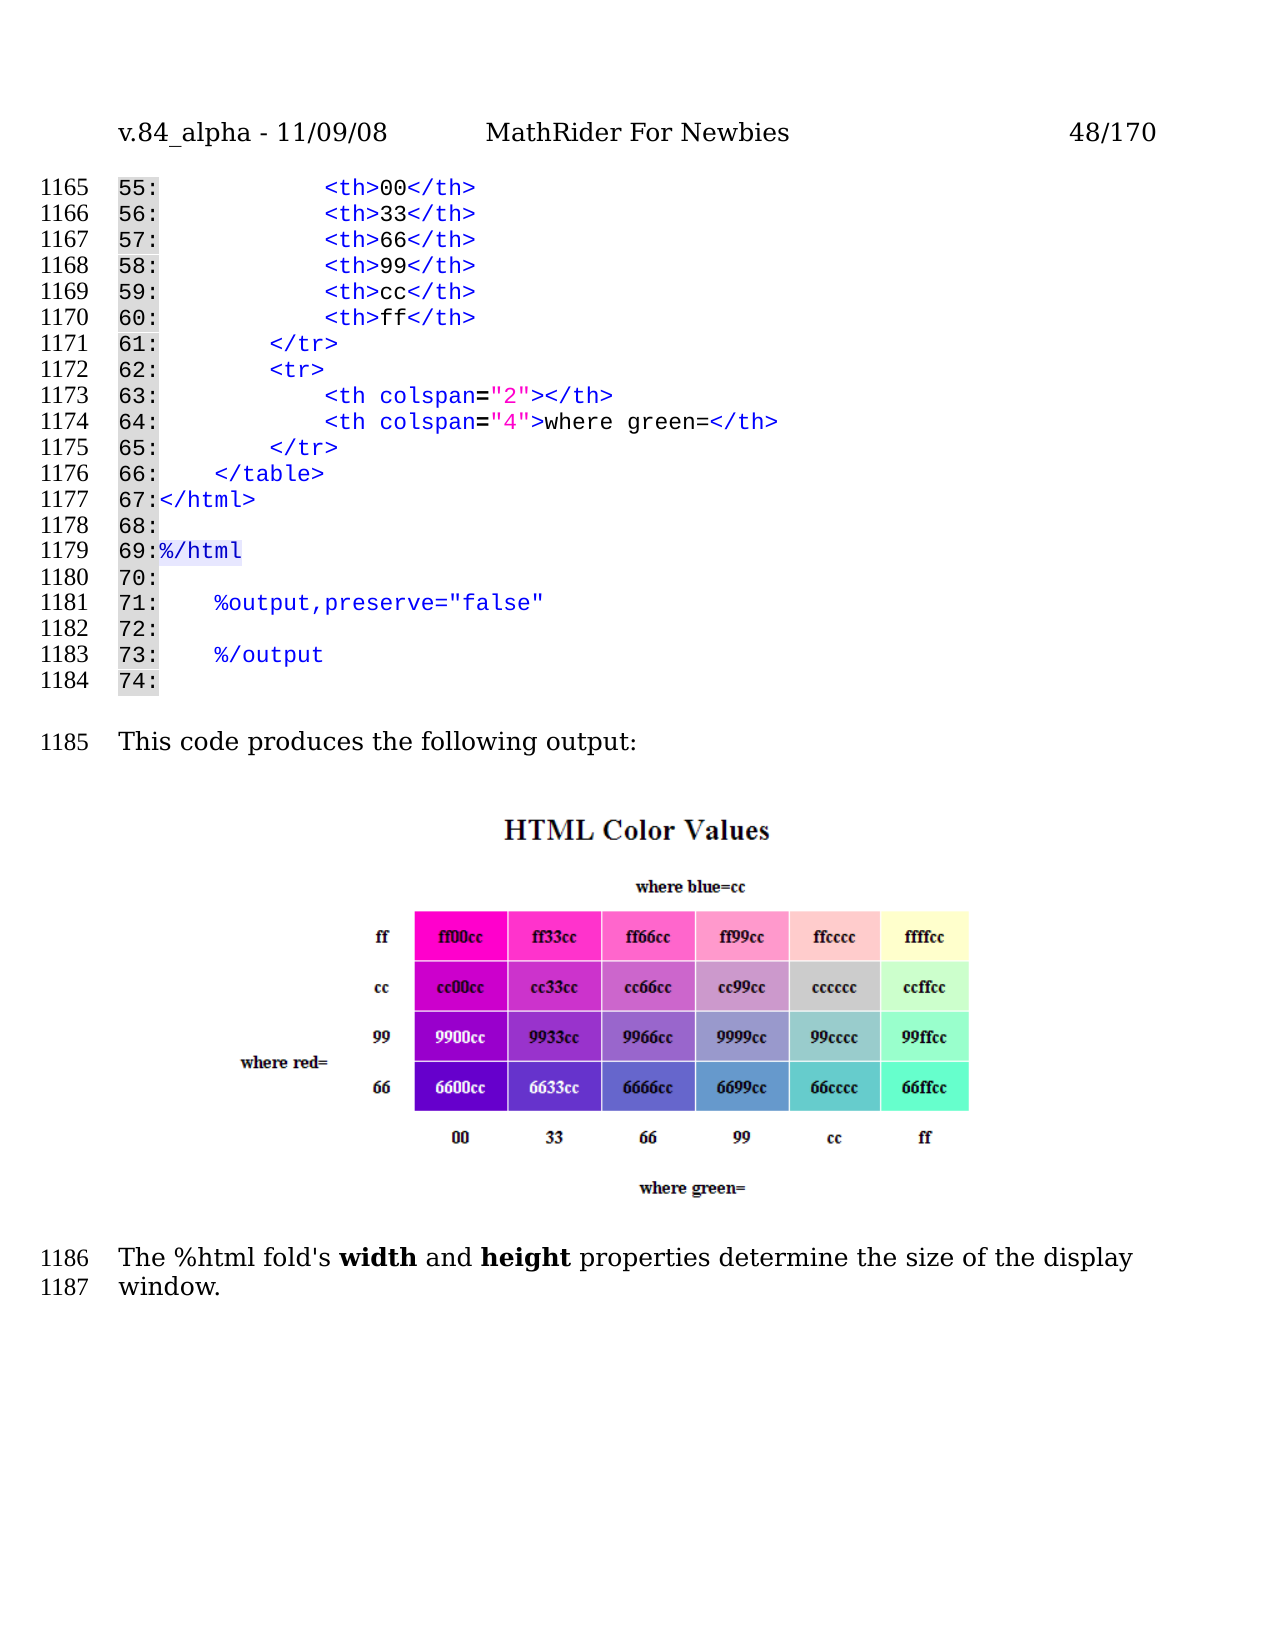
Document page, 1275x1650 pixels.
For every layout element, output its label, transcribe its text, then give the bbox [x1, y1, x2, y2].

text 59: <th>cc</th> [118, 281, 1157, 306]
text 56: <th>33</th> [118, 203, 1157, 229]
text 55: <th>00</th> [118, 177, 1157, 203]
text 65: </tr> [118, 436, 1157, 462]
text 62: <tr> [118, 358, 1157, 384]
text 60: <th>ff</th> [118, 306, 1157, 332]
text 66: </table> [118, 462, 1157, 488]
text 74: [118, 669, 1157, 696]
text 63: <th colspan="2"></th> [118, 384, 1157, 410]
text 67:</html> [118, 488, 1157, 514]
text The %html fold's width and height properties determine the size of the display window. [118, 1244, 1157, 1302]
text 61: </tr> [118, 332, 1157, 358]
text 57: <th>66</th> [118, 229, 1157, 254]
text 69:%/html [118, 540, 1157, 566]
text 70: [118, 566, 1157, 592]
picture [216, 791, 1059, 1244]
text 68: [118, 514, 1157, 540]
text 64: <th colspan="4">where green=</th> [118, 410, 1157, 436]
text 71: %output,preserve="false" [118, 592, 1157, 618]
text This code produces the following output: [118, 727, 1157, 757]
text 72: [118, 618, 1157, 644]
text 58: <th>99</th> [118, 254, 1157, 281]
text 73: %/output [118, 644, 1157, 669]
